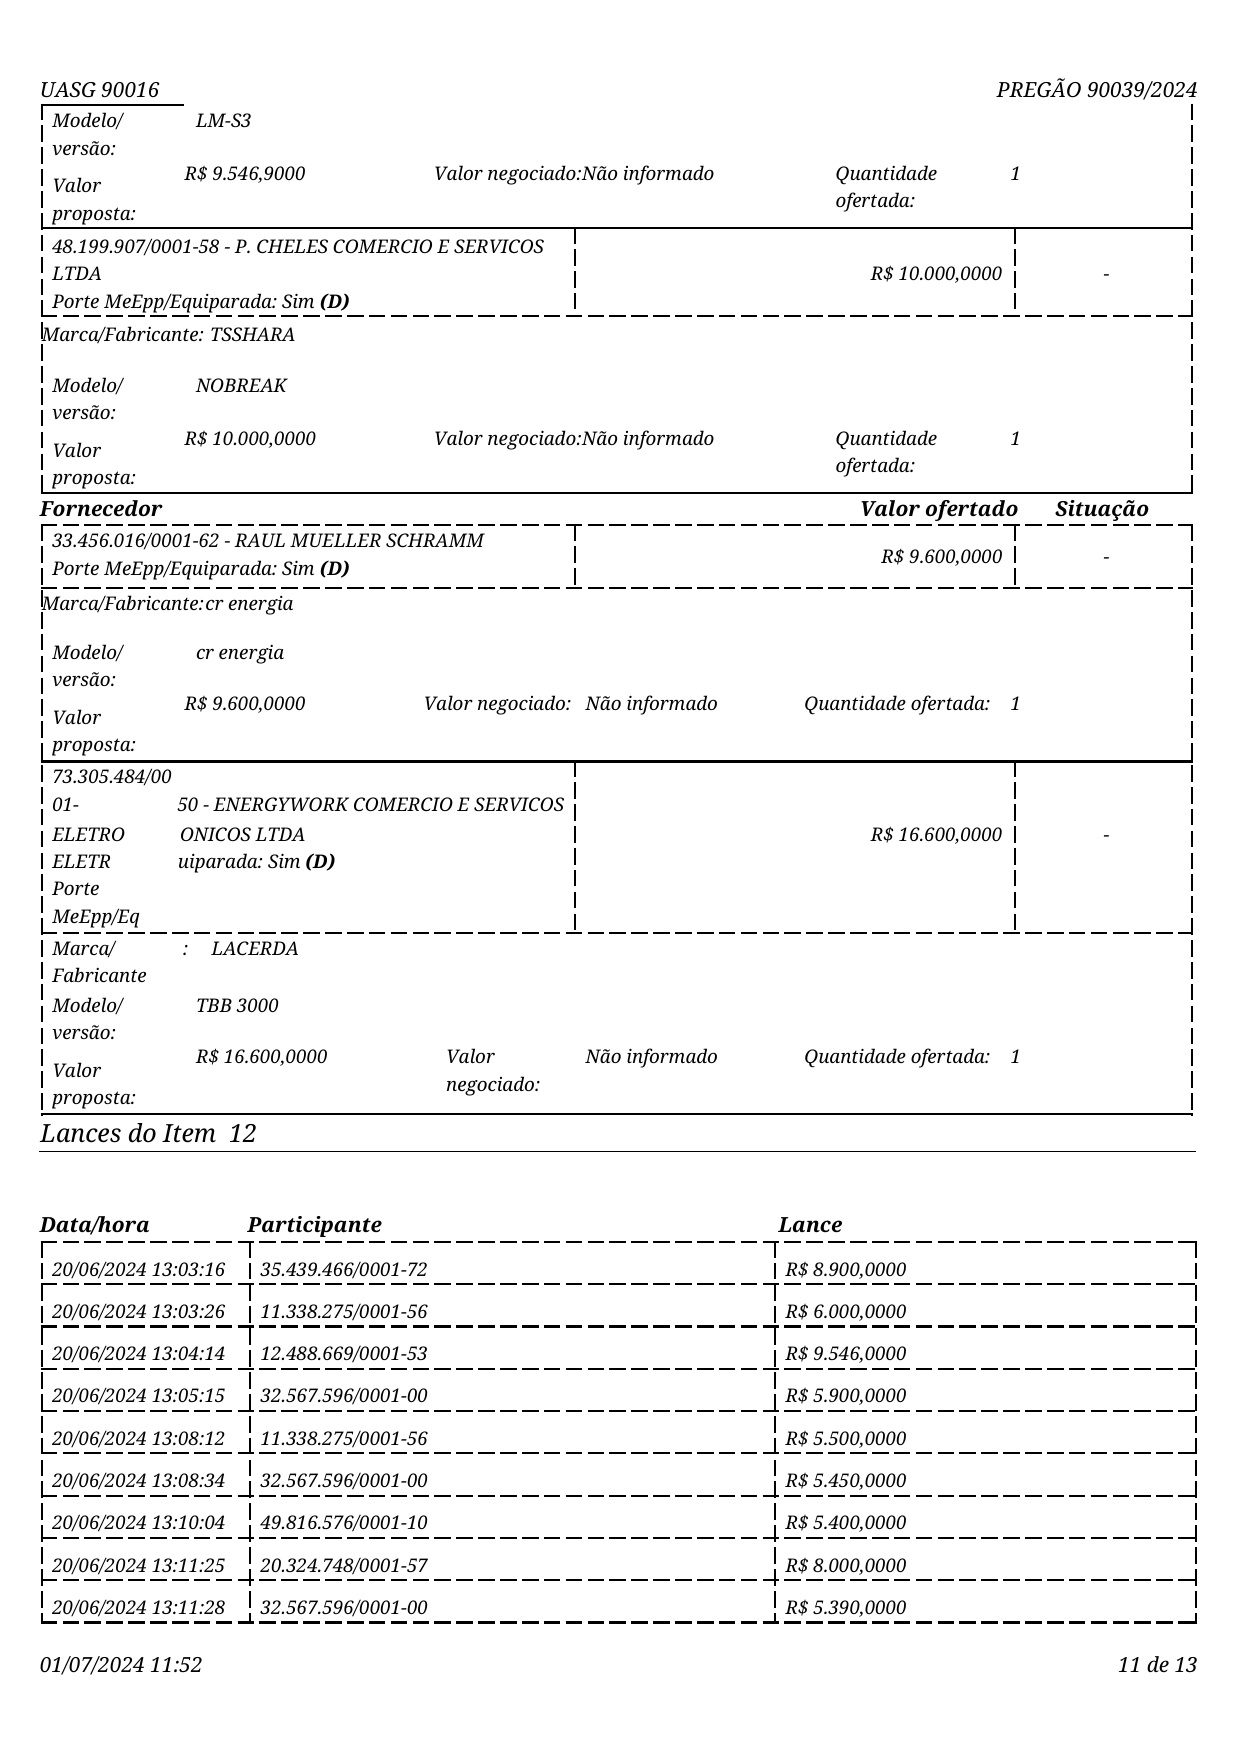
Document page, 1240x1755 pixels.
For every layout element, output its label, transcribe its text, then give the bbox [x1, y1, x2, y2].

table_cell 20.324.748/0001-57 [250, 1537, 775, 1579]
table_cell Quantidade ofertada: [785, 1040, 1000, 1113]
table_cell NOBREAK [184, 368, 835, 418]
table_cell Marca/Fabricante: cr energia [42, 587, 575, 638]
table_cell : LACERDA [184, 932, 446, 991]
table_cell 20/06/2024 13:08:34 [42, 1452, 250, 1494]
table_cell R$ 16.600,0000 [184, 1040, 446, 1113]
table_header 20/06/2024 13:03:16 [42, 1241, 250, 1283]
table_cell [1015, 763, 1066, 820]
table_cell Modelo/versão: Valor proposta: [42, 106, 184, 227]
table_header [575, 524, 785, 587]
table_cell R$ 9.546,0000 [775, 1325, 1196, 1368]
table_cell ONICOS LTDA uiparada: Sim (D) [184, 820, 446, 932]
table_cell 49.816.576/0001-10 [250, 1495, 775, 1537]
table_cell [1066, 1040, 1192, 1113]
table_cell [1066, 587, 1192, 638]
table_cell 20/06/2024 13:11:28 [42, 1579, 250, 1621]
table_cell Marca/Fabricante [42, 932, 184, 991]
table_cell - [1066, 820, 1192, 932]
table_cell cr energia [184, 638, 575, 687]
table_cell R$ 16.600,0000 [785, 820, 1014, 932]
table_cell Modelo/versão: Valor proposta: [42, 638, 184, 760]
table_cell 20/06/2024 13:08:12 [42, 1410, 250, 1452]
table_cell [575, 820, 785, 932]
table_cell Não informado [575, 1040, 785, 1113]
table_header R$ 9.600,0000 [785, 524, 1014, 587]
table_cell R$ 10.000,0000 Valor negociado: Não informado [184, 419, 835, 492]
text Data/hora Participante Lance [39, 1210, 1200, 1238]
table_cell [446, 991, 575, 1040]
table_cell 11.338.275/0001-56 [250, 1410, 775, 1452]
table_cell [575, 932, 785, 991]
table_cell - [1066, 229, 1192, 315]
table_cell Modelo/versão: Valor proposta: [42, 991, 184, 1113]
table_cell [1066, 763, 1192, 820]
table_cell [575, 229, 835, 315]
table_cell [1015, 229, 1066, 315]
table_header [1015, 524, 1066, 587]
table_cell 32.567.596/0001-00 [250, 1579, 775, 1621]
table_header 35.439.466/0001-72 [250, 1241, 775, 1283]
table_cell R$ 5.500,0000 [775, 1410, 1196, 1452]
table_cell [1066, 315, 1192, 368]
table_cell [575, 638, 785, 687]
table_cell [1066, 419, 1192, 492]
table_cell Quantidade ofertada: [835, 419, 1000, 492]
table_cell Modelo/versão: Valor proposta: [42, 368, 184, 492]
table_cell [1066, 932, 1192, 991]
table_cell Valor negociado: [446, 1040, 575, 1113]
table_cell [785, 991, 1066, 1040]
table_cell [575, 587, 785, 638]
table_cell [785, 587, 1066, 638]
table_cell 50 - ENERGYWORK COMERCIO E SERVICOS [184, 763, 575, 820]
table_cell 32.567.596/0001-00 [250, 1368, 775, 1410]
table_cell [1015, 820, 1066, 932]
table_cell [1066, 368, 1192, 418]
table_cell Quantidade ofertada: [785, 687, 1000, 760]
table_cell [785, 932, 1066, 991]
table_cell Marca/Fabricante: TSSHARA [42, 315, 835, 368]
table_cell [1066, 687, 1192, 760]
table_cell 20/06/2024 13:03:26 [42, 1283, 250, 1325]
table_cell 1 [1000, 154, 1066, 227]
table_cell R$ 6.000,0000 [775, 1283, 1196, 1325]
table_cell 1 [1000, 1040, 1066, 1113]
table_cell [835, 104, 1066, 154]
table_cell R$ 10.000,0000 [835, 229, 1014, 315]
table_cell LM-S3 [184, 104, 835, 154]
table_cell [785, 638, 1066, 687]
table_cell 20/06/2024 13:05:15 [42, 1368, 250, 1410]
table_header - [1066, 524, 1192, 587]
table_cell R$ 9.546,9000 Valor negociado: Não informado [184, 154, 835, 227]
table_cell [835, 315, 1066, 368]
text Fornecedor Valor ofertado Situação [39, 494, 1200, 522]
table_cell [575, 991, 785, 1040]
table_cell 20/06/2024 13:04:14 [42, 1325, 250, 1368]
table_cell [446, 820, 575, 932]
table_cell 20/06/2024 13:10:04 [42, 1495, 250, 1537]
table_cell 73.305.484/0001- [42, 763, 184, 820]
table_cell [1066, 104, 1192, 154]
table_cell 1 [1000, 687, 1066, 760]
table_cell R$ 5.390,0000 [775, 1579, 1196, 1621]
table_cell ELETRO ELETR Porte MeEpp/Eq [42, 820, 184, 932]
table_cell 11.338.275/0001-56 [250, 1283, 775, 1325]
table_cell Não informado [575, 687, 785, 760]
table_cell 48.199.907/0001-58 - P. CHELES COMERCIO E SERVICOS LTDA Porte MeEpp/Equiparada: Sim (D) [42, 229, 575, 315]
table_cell R$ 5.900,0000 [775, 1368, 1196, 1410]
table_cell [1066, 638, 1192, 687]
table_cell R$ 8.000,0000 [775, 1537, 1196, 1579]
table_cell [575, 763, 785, 820]
text Lances do Item 12 [40, 1115, 1200, 1149]
table_cell R$ 5.400,0000 [775, 1495, 1196, 1537]
table_header R$ 8.900,0000 [775, 1241, 1196, 1283]
table_cell [835, 368, 1066, 418]
table_cell [1066, 991, 1192, 1040]
table_cell 32.567.596/0001-00 [250, 1452, 775, 1494]
table_cell R$ 9.600,0000 Valor negociado: [184, 687, 575, 760]
table_cell TBB 3000 [184, 991, 446, 1040]
table_header 33.456.016/0001-62 - RAUL MUELLER SCHRAMM Porte MeEpp/Equiparada: Sim (D) [42, 524, 575, 587]
table_cell R$ 5.450,0000 [775, 1452, 1196, 1494]
table_cell Quantidade ofertada: [835, 154, 1000, 227]
table_cell 20/06/2024 13:11:25 [42, 1537, 250, 1579]
table_cell 12.488.669/0001-53 [250, 1325, 775, 1368]
table_cell 1 [1000, 419, 1066, 492]
table_cell [785, 763, 1014, 820]
table_cell [446, 932, 575, 991]
table_cell [1066, 154, 1192, 227]
